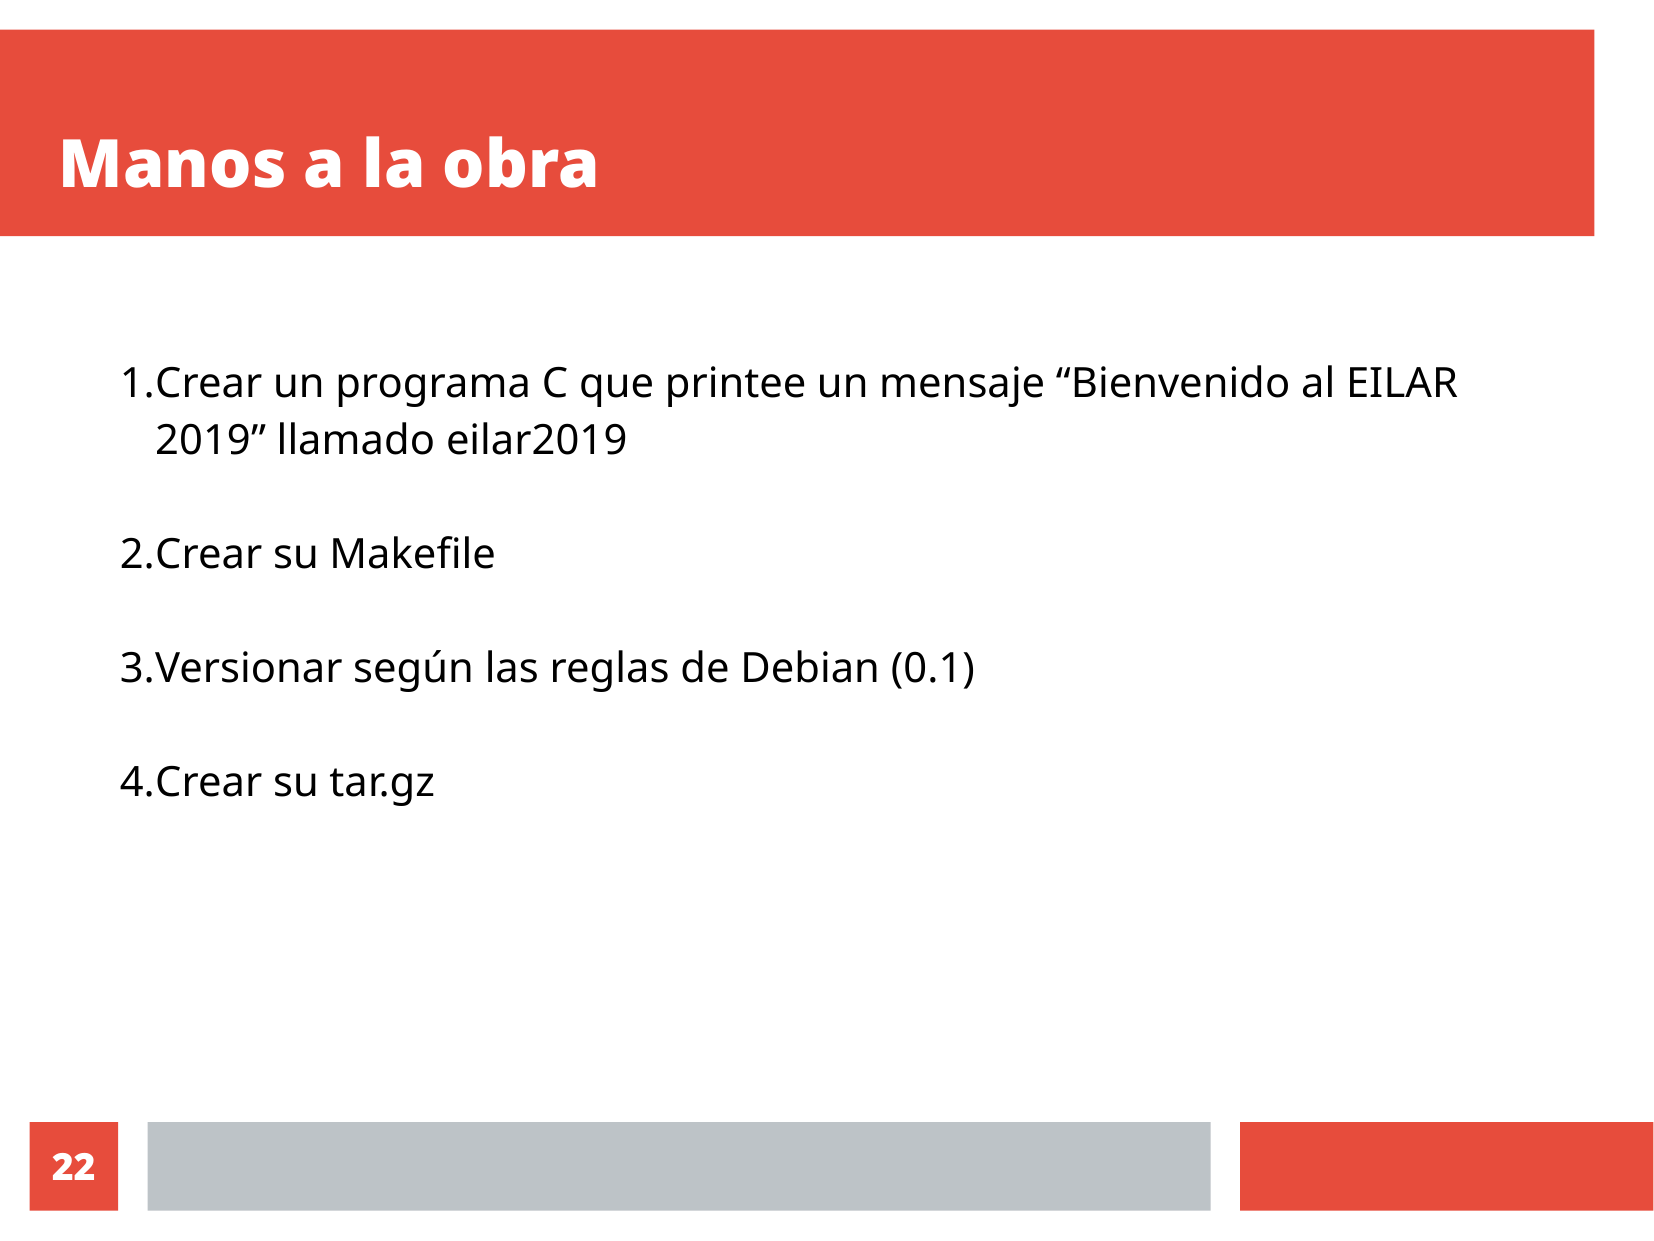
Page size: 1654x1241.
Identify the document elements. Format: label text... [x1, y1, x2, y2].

title Manos a la obra [59, 59, 1595, 207]
text_box Crear un programa C que printee un mensaje “Bienvenido al EILAR 2019” llamado eilar2019 Crear su Makefile Versionar según las reglas de Debian (0.1) Crear su tar.gz [105, 345, 1531, 748]
